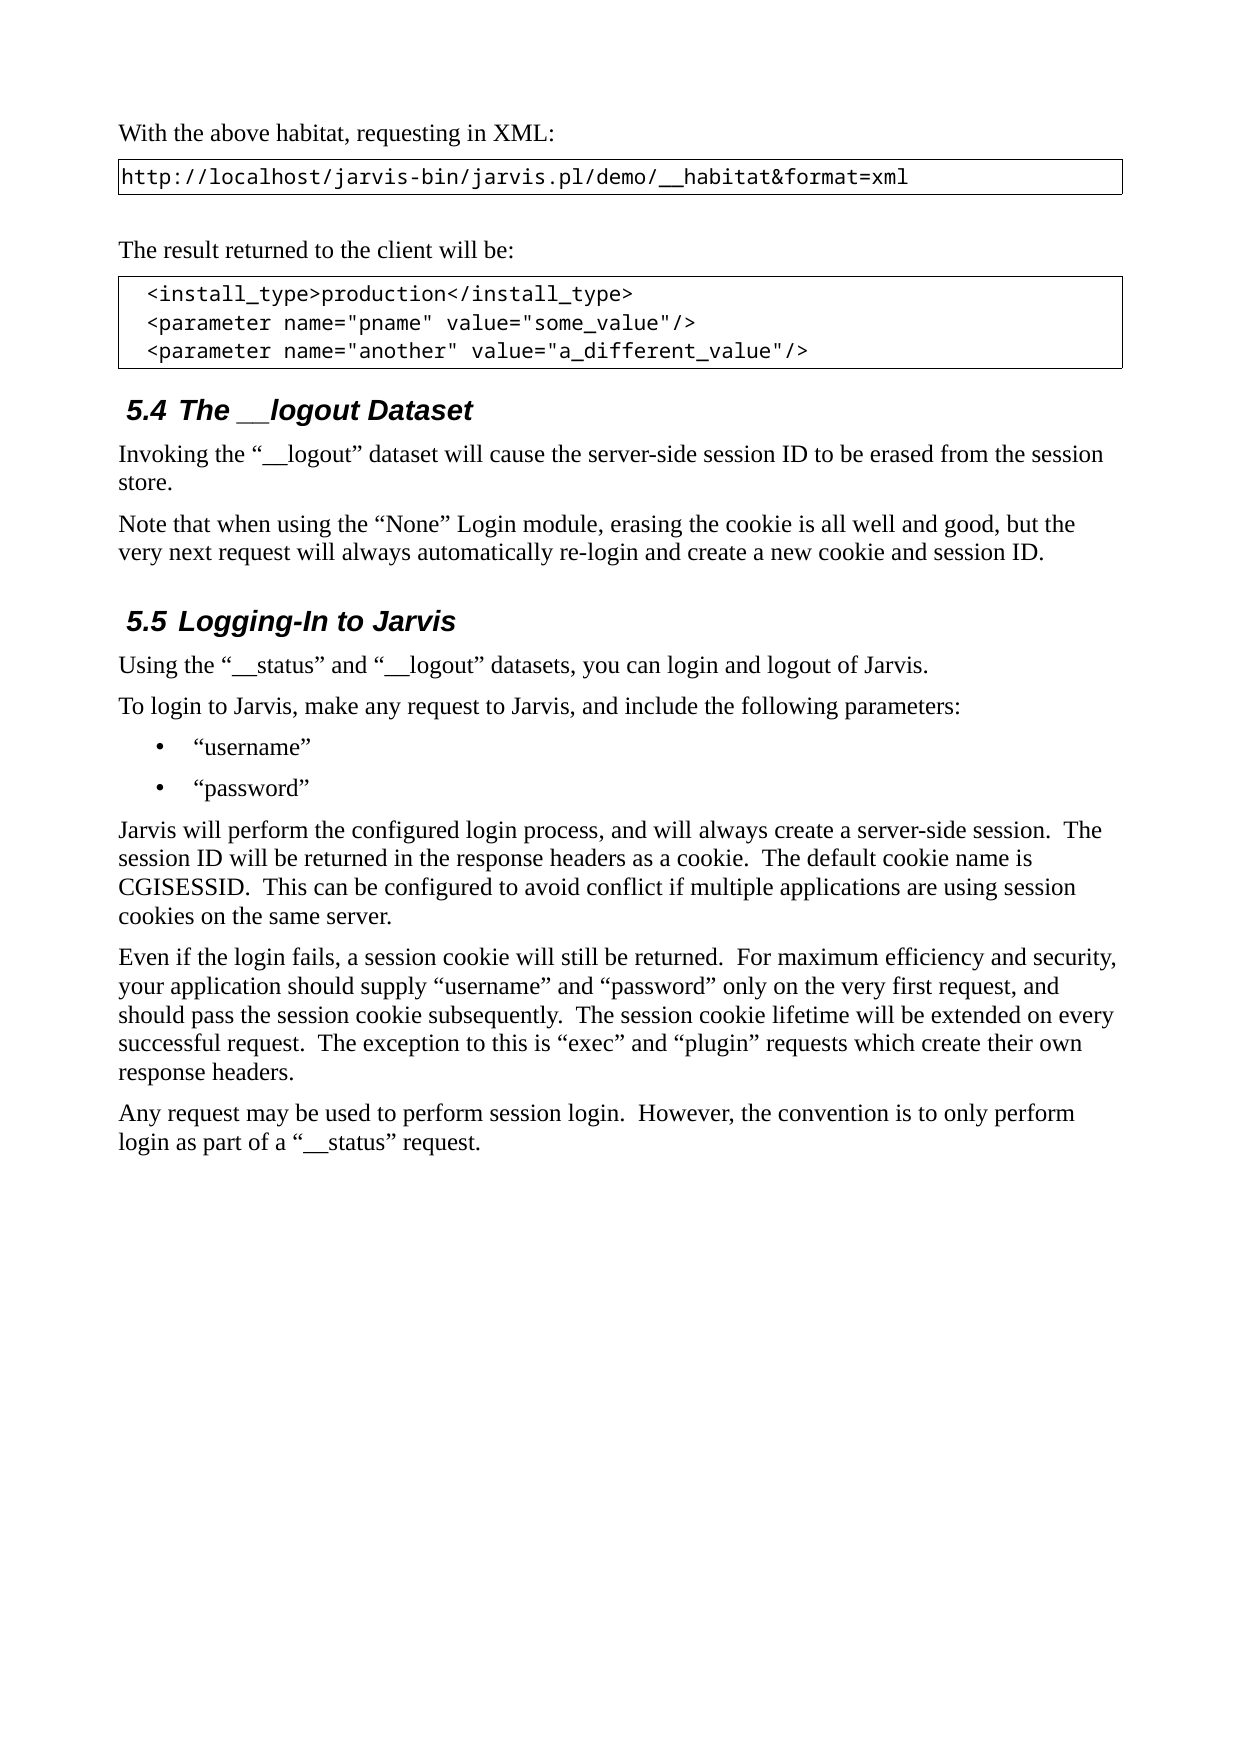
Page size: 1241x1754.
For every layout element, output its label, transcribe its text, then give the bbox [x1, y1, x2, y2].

text To login to Jarvis, make any request to Jarvis, and include the following parameters: [118, 691, 1122, 720]
text <parameter name="pname" value="some_value"/> [119, 305, 1122, 333]
text Even if the login fails, a session cookie will still be returned. For maximum efficiency and security, your application should supply “username” and “password” only on the very first request, and should pass the session cookie subsequently. The session cookie lifetime will be extended on every successful request. The exception to this is “exec” and “plugin” requests which create their own response headers. [118, 942, 1122, 1086]
text Invoking the “__logout” dataset will cause the server-side session ID to be erased from the session store. [118, 439, 1122, 496]
text <install_type>production</install_type> [119, 277, 1122, 305]
text Any request may be used to perform session login. However, the convention is to only perform login as part of a “__status” request. [118, 1098, 1122, 1156]
text Using the “__status” and “__logout” datasets, you can login and logout of Jarvis. [118, 650, 1122, 678]
text Note that when using the “None” Login module, erasing the cookie is all well and good, but the very next request will always automatically re-login and create a new cookie and session ID. [118, 509, 1122, 566]
subtitle The __logout Dataset [118, 393, 1122, 426]
list “password” [156, 773, 1122, 802]
subtitle Logging-In to Jarvis [118, 604, 1122, 637]
text The result returned to the client will be: [118, 235, 1122, 264]
list “username” [156, 732, 1122, 761]
text With the above habitat, requesting in XML: [118, 118, 1122, 147]
text <parameter name="another" value="a_different_value"/> [119, 333, 1122, 368]
text Jarvis will perform the configured login process, and will always create a server-side session. The session ID will be returned in the response headers as a cookie. The default cookie name is CGISESSID. This can be configured to avoid conflict if multiple applications are using session cookies on the same server. [118, 815, 1122, 930]
text http://localhost/jarvis-bin/jarvis.pl/demo/__habitat&format=xml [119, 160, 1122, 194]
